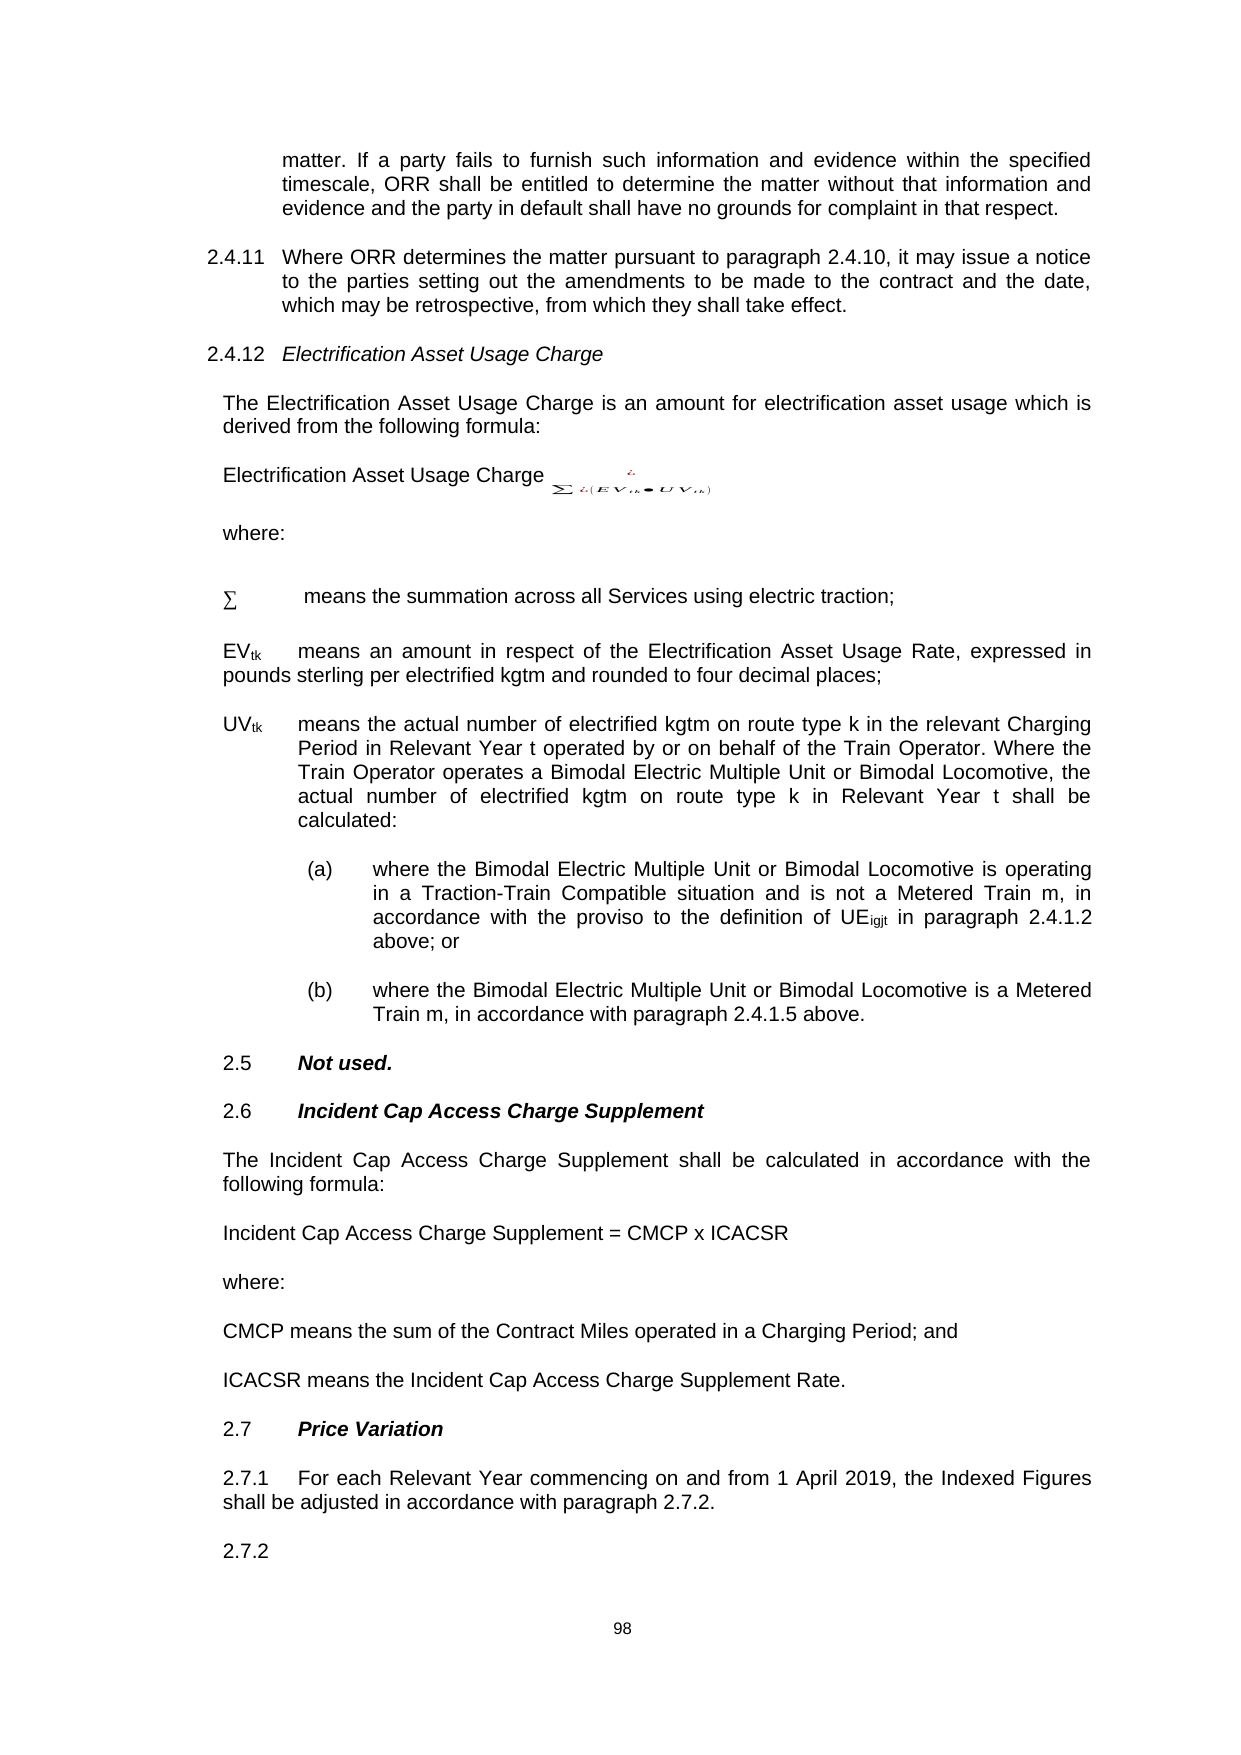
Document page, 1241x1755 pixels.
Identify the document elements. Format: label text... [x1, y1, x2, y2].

list Not used. [223, 1050, 1093, 1074]
text The Electrification Asset Usage Charge is an amount for electrification asset usage which is derived from the following formula: [223, 390, 1093, 438]
text ∑ means the summation across all Services using electric traction; [223, 569, 1093, 614]
list Electrification Asset Usage Charge [207, 341, 1093, 365]
list where the Bimodal Electric Multiple Unit or Bimodal Locomotive is operating in a Traction-Train Compatible situation and is not a Metered Train m, in accordance with the proviso to the definition of UEigjt in paragraph 2.4.1.2 above; or [307, 857, 1093, 952]
text ICACSR means the Incident Cap Access Charge Supplement Rate. [223, 1368, 1093, 1392]
list Incident Cap Access Charge Supplement [223, 1099, 1093, 1123]
text EVtk means an amount in respect of the Electrification Asset Usage Rate, expressed in pounds sterling per electrified kgtm and rounded to four decimal places; [223, 639, 1093, 687]
list Price Variation [223, 1417, 1093, 1441]
list Where ORR determines the matter pursuant to paragraph 2.4.10, it may issue a notice to the parties setting out the amendments to be made to the contract and the date, which may be retrospective, from which they shall take effect. [207, 244, 1093, 316]
text CMCP means the sum of the Contract Miles operated in a Charging Period; and [223, 1319, 1093, 1343]
text where: [223, 520, 1093, 544]
text Electrification Asset Usage Charge [223, 463, 1093, 495]
text The Incident Cap Access Charge Supplement shall be calculated in accordance with the following formula: [223, 1148, 1093, 1196]
text Incident Cap Access Charge Supplement = CMCP x ICACSR [223, 1221, 1093, 1245]
text where: [223, 1270, 1093, 1294]
text UVtk means the actual number of electrified kgtm on route type k in the relevant Charging Period in Relevant Year t operated by or on behalf of the Train Operator. Where the Train Operator operates a Bimodal Electric Multiple Unit or Bimodal Locomotive, the actual number of electrified kgtm on route type k in Relevant Year t shall be calculated: [223, 712, 1093, 832]
list where the Bimodal Electric Multiple Unit or Bimodal Locomotive is a Metered Train m, in accordance with paragraph 2.4.1.5 above. [307, 977, 1093, 1025]
list For each Relevant Year commencing on and from 1 April 2019, the Indexed Figures shall be adjusted in accordance with paragraph 2.7.2. [223, 1466, 1093, 1514]
list matter. If a party fails to furnish such information and evidence within the specified timescale, ORR shall be entitled to determine the matter without that information and evidence and the party in default shall have no grounds for complaint in that respect. [207, 148, 1093, 219]
